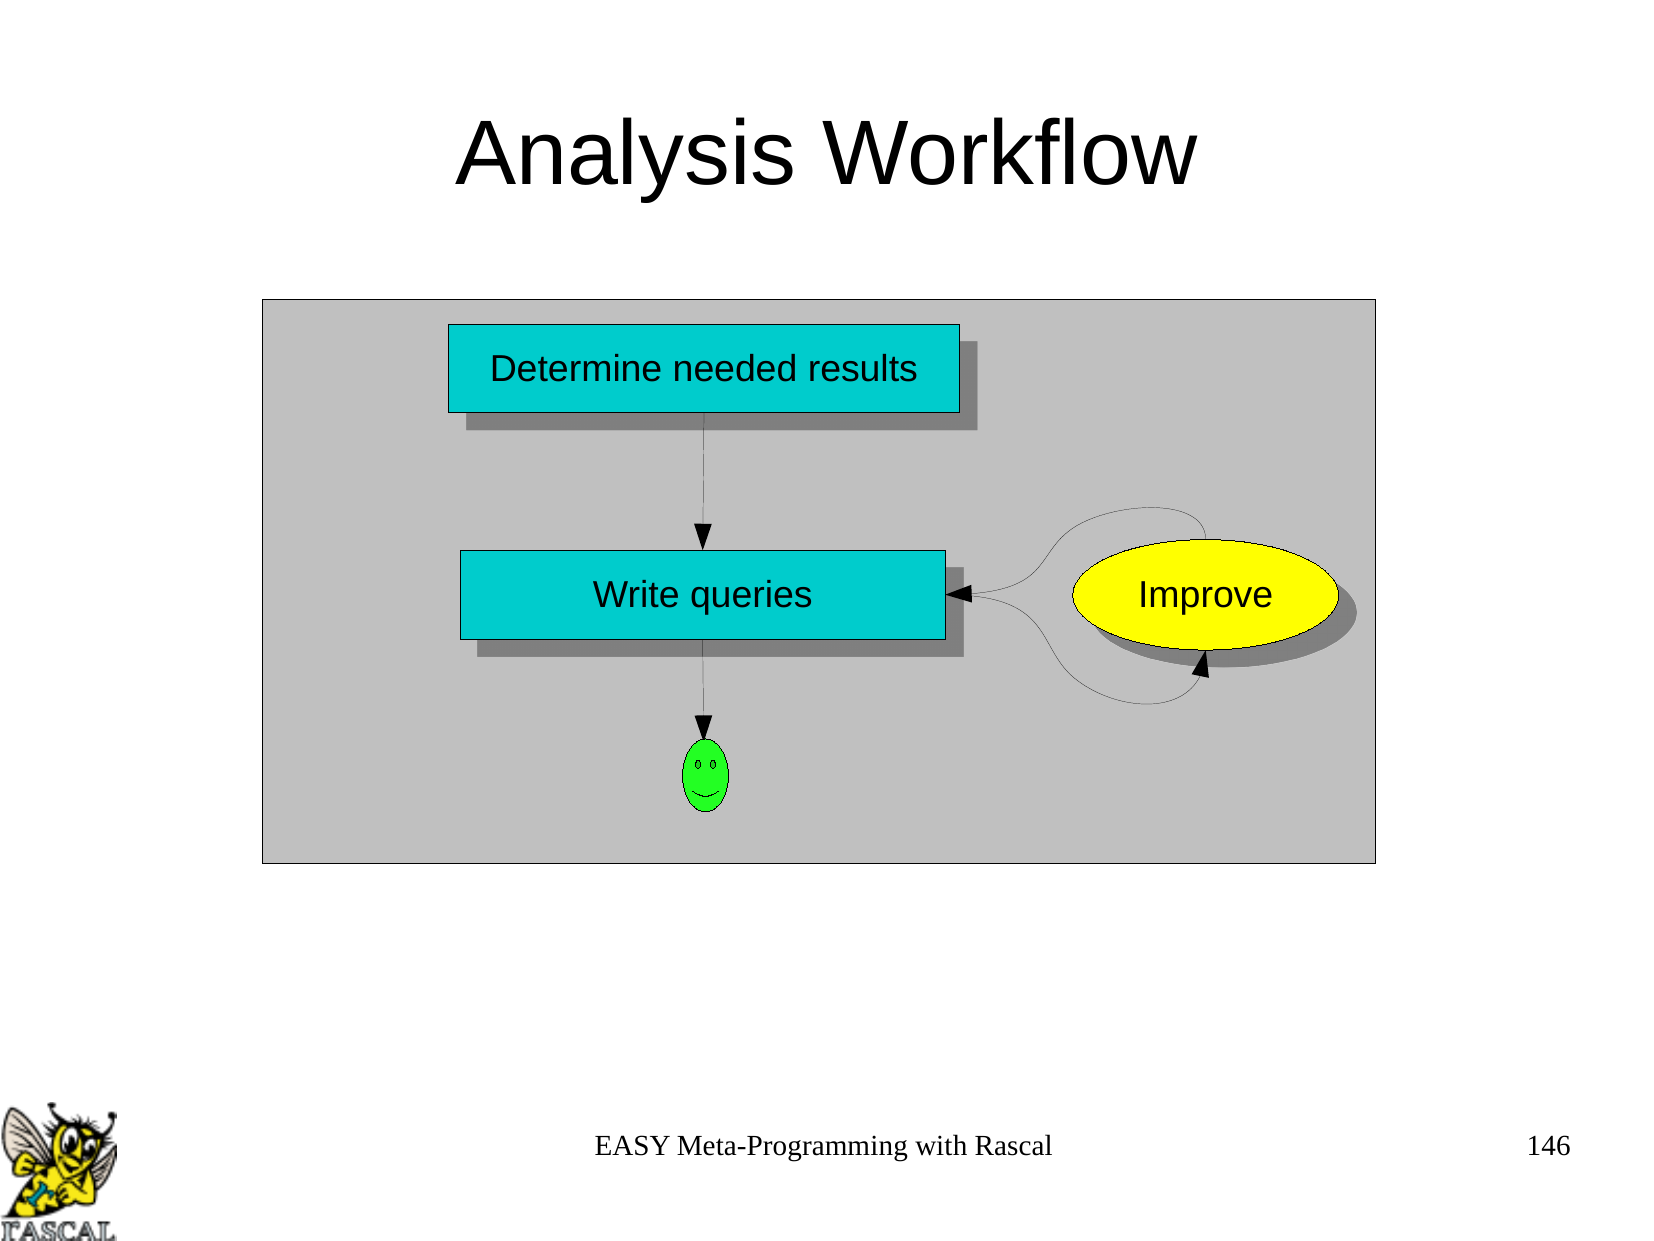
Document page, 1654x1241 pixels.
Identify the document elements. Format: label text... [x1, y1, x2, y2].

text_box Determine needed results [448, 324, 960, 413]
picture [0, 1102, 117, 1241]
title Analysis Workflow [82, 56, 1571, 250]
text_box [262, 299, 1376, 864]
text_box Write queries [460, 550, 946, 640]
text_box Improve [1072, 539, 1339, 651]
